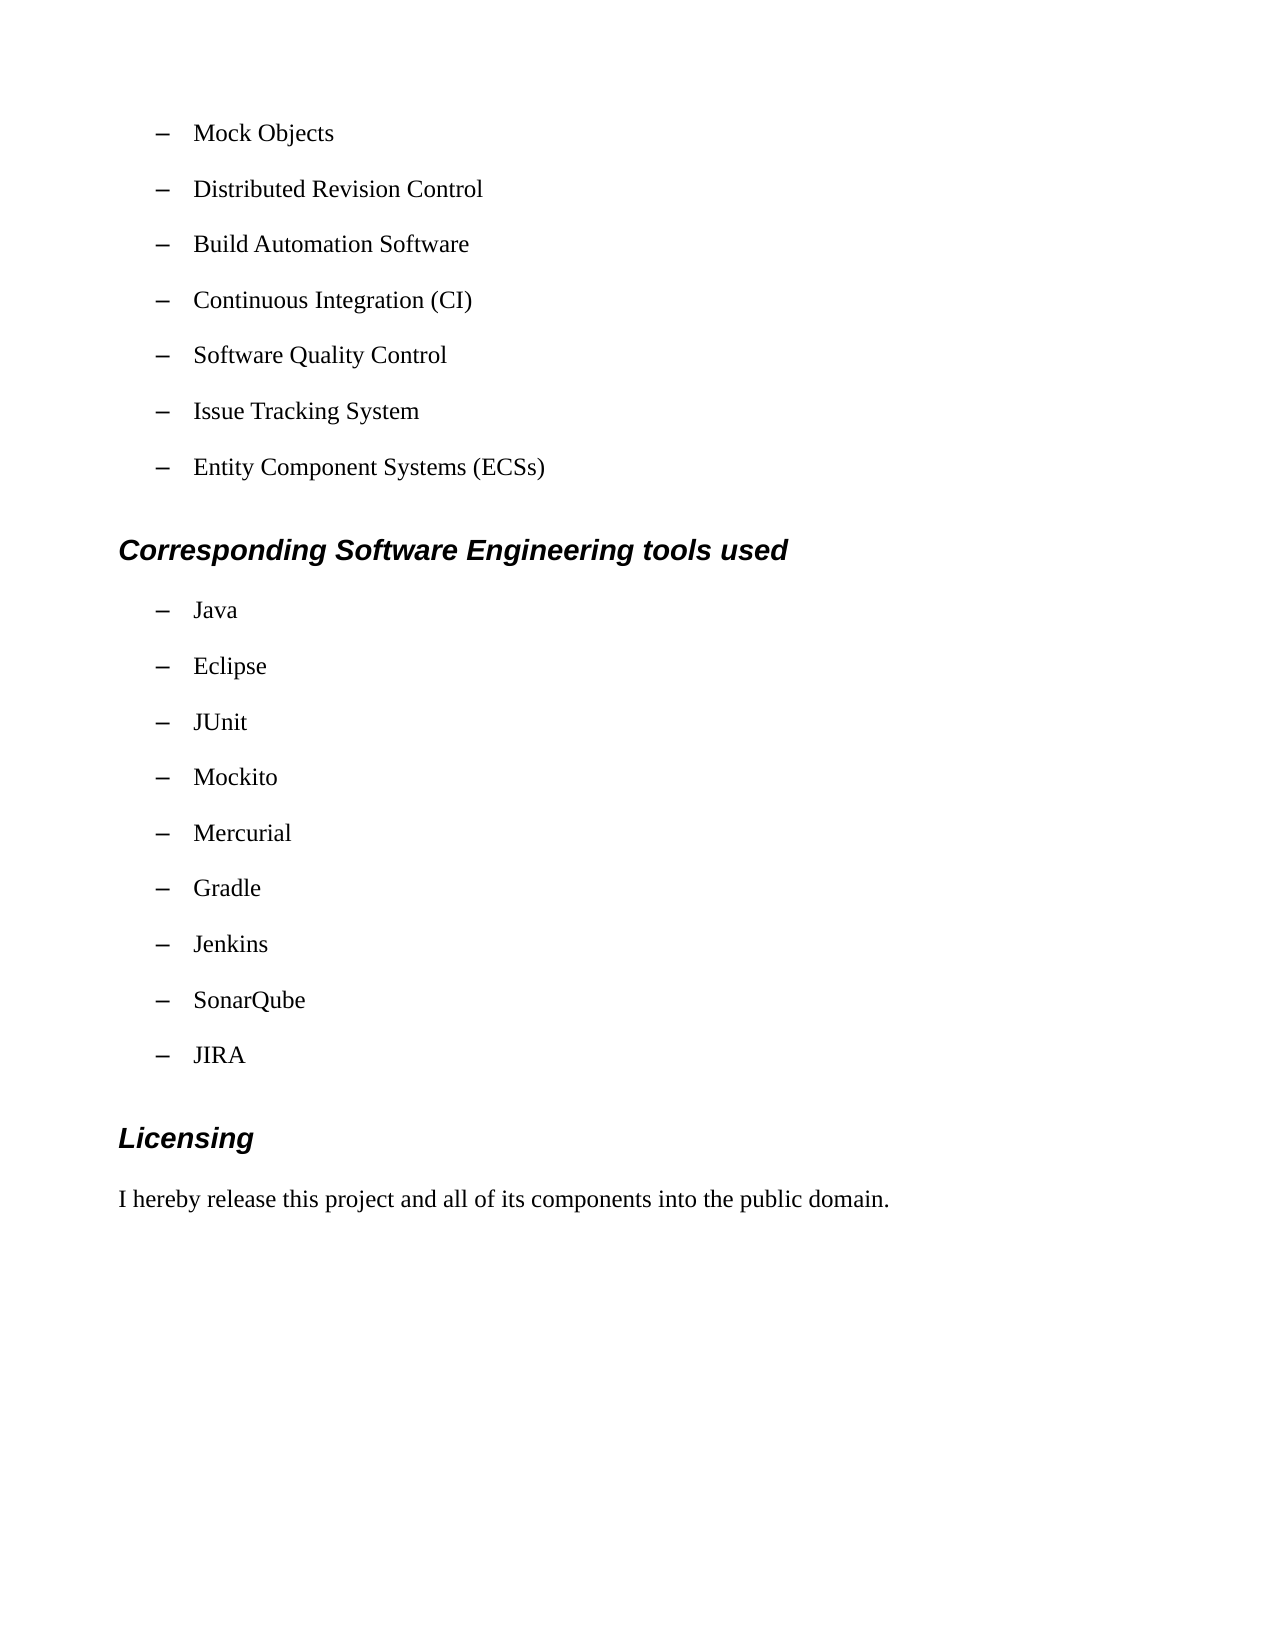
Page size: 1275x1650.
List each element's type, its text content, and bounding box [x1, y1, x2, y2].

list Mock Objects [156, 118, 1157, 147]
list Java [156, 595, 1157, 624]
list Jenkins [156, 929, 1157, 958]
list Distributed Revision Control [156, 174, 1157, 202]
subtitle Corresponding Software Engineering tools used [118, 532, 1157, 566]
list Software Quality Control [156, 341, 1157, 369]
list Build Automation Software [156, 229, 1157, 258]
text I hereby release this project and all of its components into the public domain. [118, 1184, 1157, 1212]
list JUnit [156, 707, 1157, 735]
list JIRA [156, 1040, 1157, 1069]
list Eclipse [156, 651, 1157, 680]
list Issue Tracking System [156, 396, 1157, 425]
list Mockito [156, 762, 1157, 791]
list Entity Component Systems (ECSs) [156, 452, 1157, 481]
list Mercurial [156, 818, 1157, 847]
list Gradle [156, 873, 1157, 902]
subtitle Licensing [118, 1121, 1157, 1154]
list SonarQube [156, 985, 1157, 1013]
list Continuous Integration (CI) [156, 285, 1157, 314]
